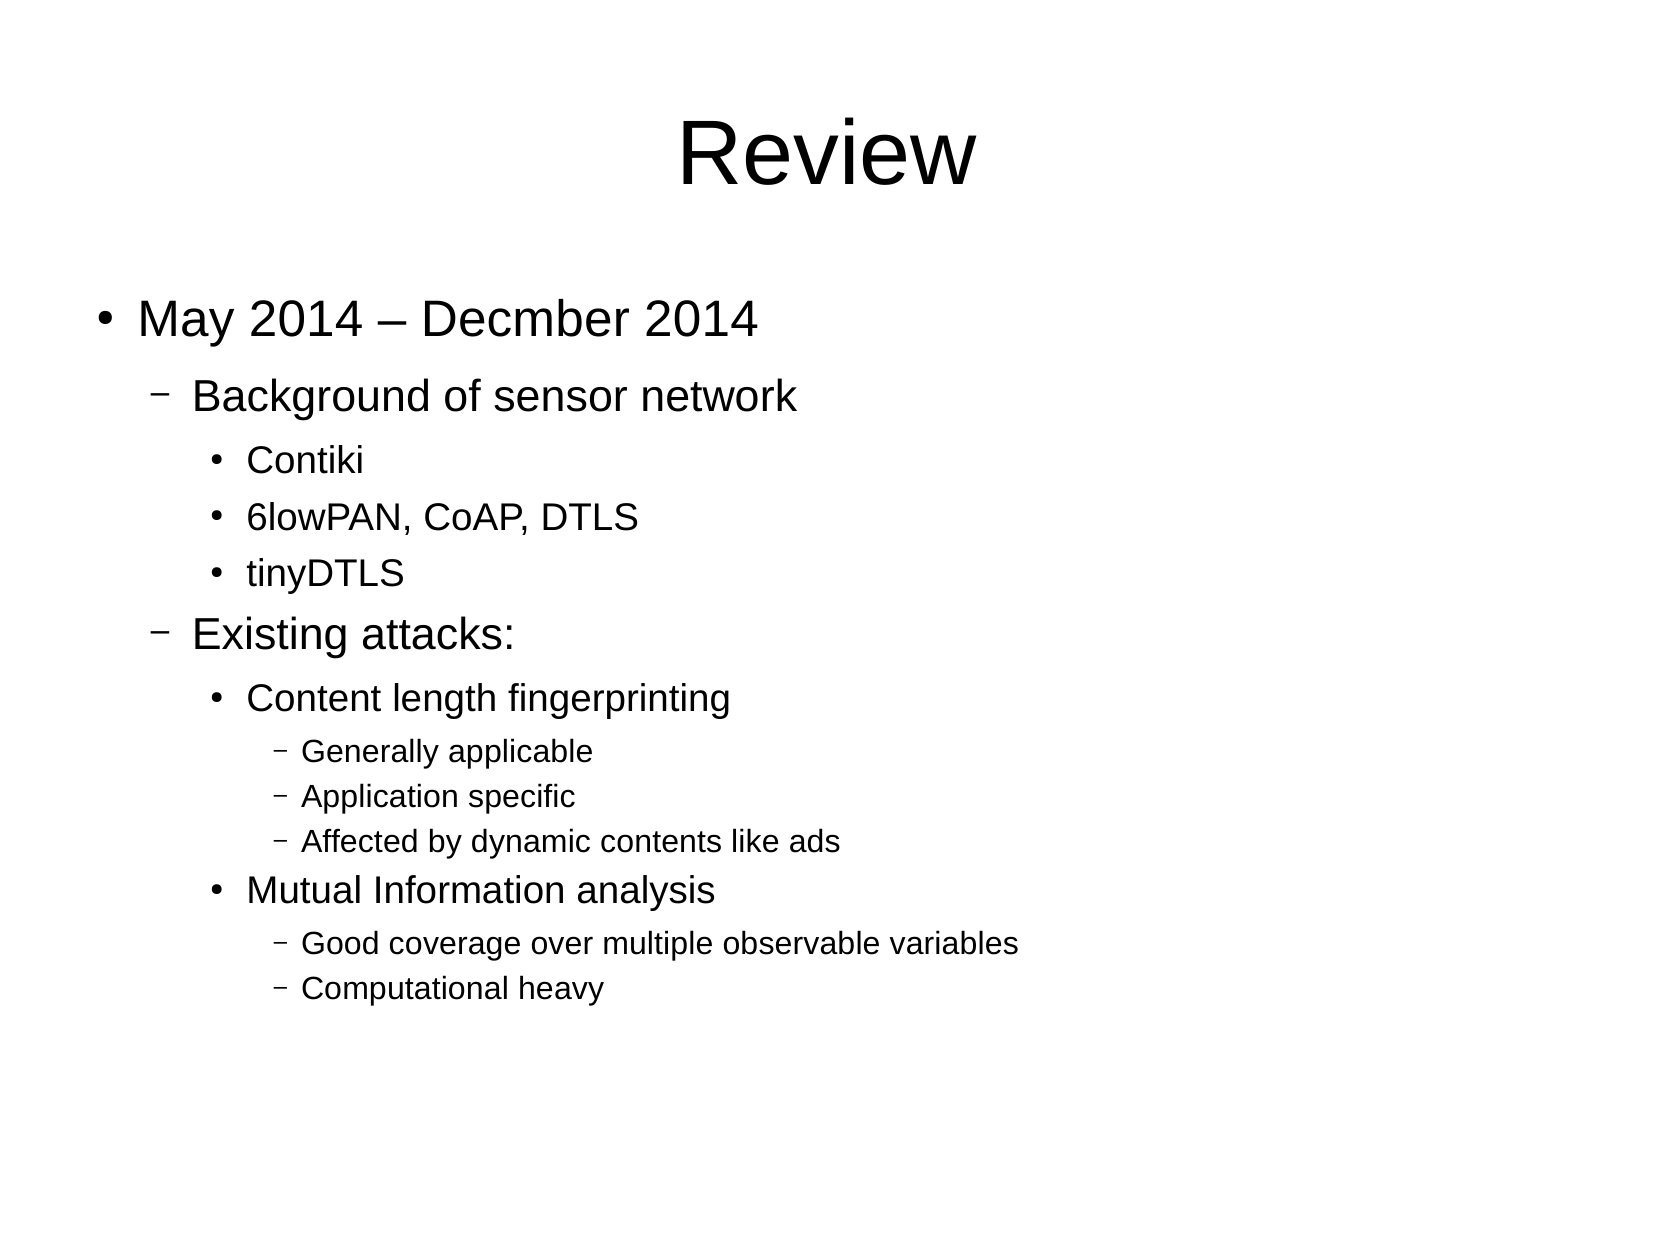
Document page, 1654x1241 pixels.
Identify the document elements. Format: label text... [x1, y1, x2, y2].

list May 2014 – Decmber 2014 Background of sensor network Contiki 6lowPAN, CoAP, DTLS tinyDTLS Existing attacks: Content length fingerprinting Generally applicable Application specific Affected by dynamic contents like ads Mutual Information analysis Good coverage over multiple observable variables Computational heavy [82, 290, 1571, 1010]
title Review [82, 49, 1571, 257]
